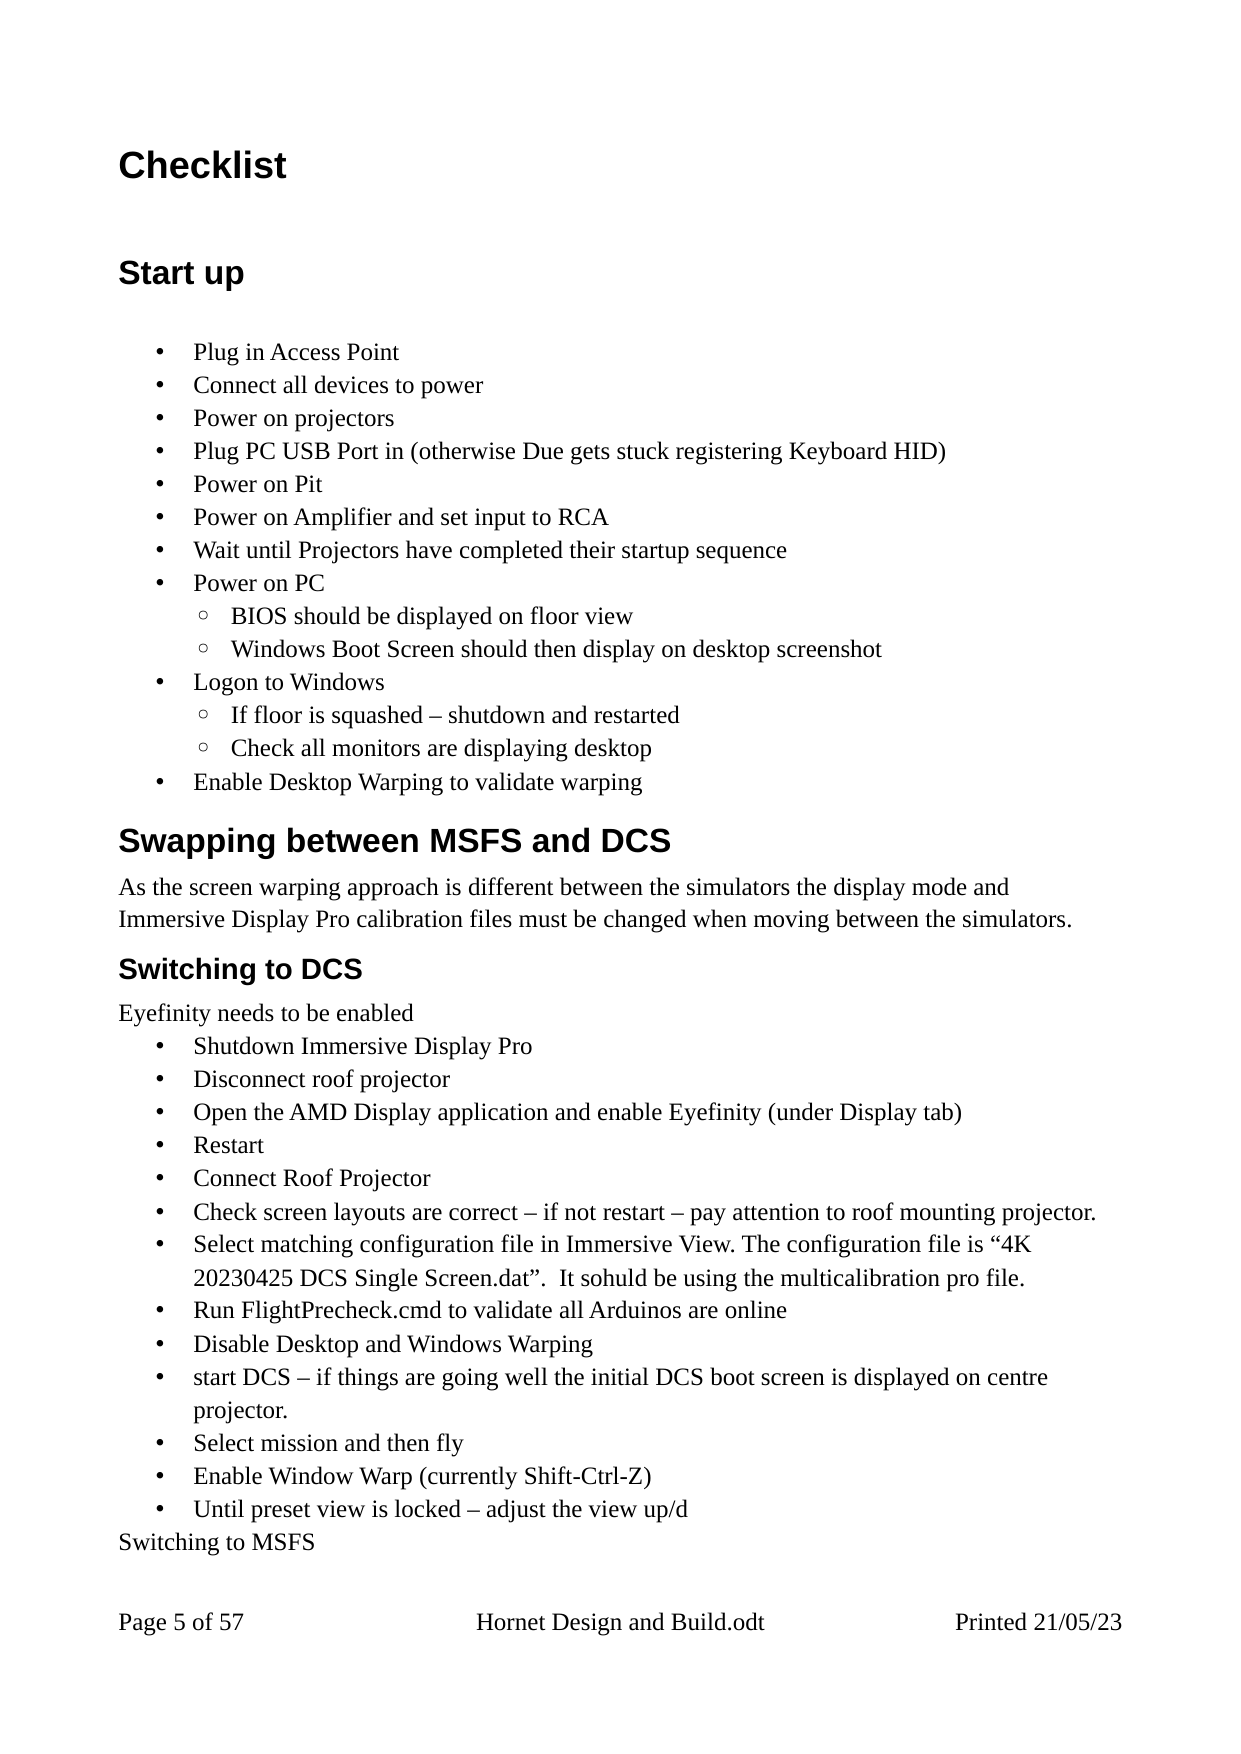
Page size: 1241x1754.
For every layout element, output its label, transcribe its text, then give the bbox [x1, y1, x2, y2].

list Enable Desktop Warping to validate warping [156, 767, 1122, 795]
list BIOS should be displayed on floor view [193, 601, 1122, 630]
list Power on Pit [156, 469, 1122, 498]
list Disable Desktop and Windows Warping [156, 1329, 1122, 1357]
list Disconnect roof projector [156, 1064, 1122, 1093]
list Wait until Projectors have completed their startup sequence [156, 535, 1122, 564]
list Check screen layouts are correct – if not restart – pay attention to roof mounting projector. [156, 1197, 1122, 1225]
list Until preset view is locked – adjust the view up/d [156, 1494, 1122, 1522]
text Eyefinity needs to be enabled [118, 998, 1122, 1027]
list start DCS – if things are going well the initial DCS boot screen is displayed on centre projector. [156, 1362, 1122, 1423]
list Shutdown Immersive Display Pro [156, 1031, 1122, 1060]
list Select mission and then fly [156, 1428, 1122, 1456]
list Connect Roof Projector [156, 1163, 1122, 1192]
list Plug PC USB Port in (otherwise Due gets stuck registering Keyboard HID) [156, 436, 1122, 465]
subtitle Swapping between MSFS and DCS [118, 820, 1122, 859]
text As the screen warping approach is different between the simulators the display mode and Immersive Display Pro calibration files must be changed when moving between the simulators. [118, 872, 1122, 933]
list Plug in Access Point [156, 337, 1122, 366]
list Select matching configuration file in Immersive View. The configuration file is “4K 20230425 DCS Single Screen.dat”. It sohuld be using the multicalibration pro file. [156, 1229, 1122, 1291]
list Restart [156, 1131, 1122, 1159]
list Run FlightPrecheck.cmd to validate all Arduinos are online [156, 1296, 1122, 1324]
list Enable Window Warp (currently Shift-Ctrl-Z) [156, 1461, 1122, 1489]
list Open the AMD Display application and enable Eyefinity (under Display tab) [156, 1097, 1122, 1126]
list Power on projectors [156, 403, 1122, 432]
list Connect all devices to power [156, 370, 1122, 399]
list Power on PC [156, 568, 1122, 597]
list Power on Amplifier and set input to RCA [156, 502, 1122, 531]
list Logon to Windows [156, 667, 1122, 696]
subtitle Switching to DCS [118, 952, 1122, 986]
list If floor is squashed – shutdown and restarted [193, 701, 1122, 729]
list Windows Boot Screen should then display on desktop screenshot [193, 634, 1122, 663]
list Check all monitors are displaying desktop [193, 733, 1122, 762]
subtitle Checklist [118, 143, 1122, 187]
subtitle Start up [118, 253, 1122, 292]
text Switching to MSFS [118, 1527, 1122, 1556]
